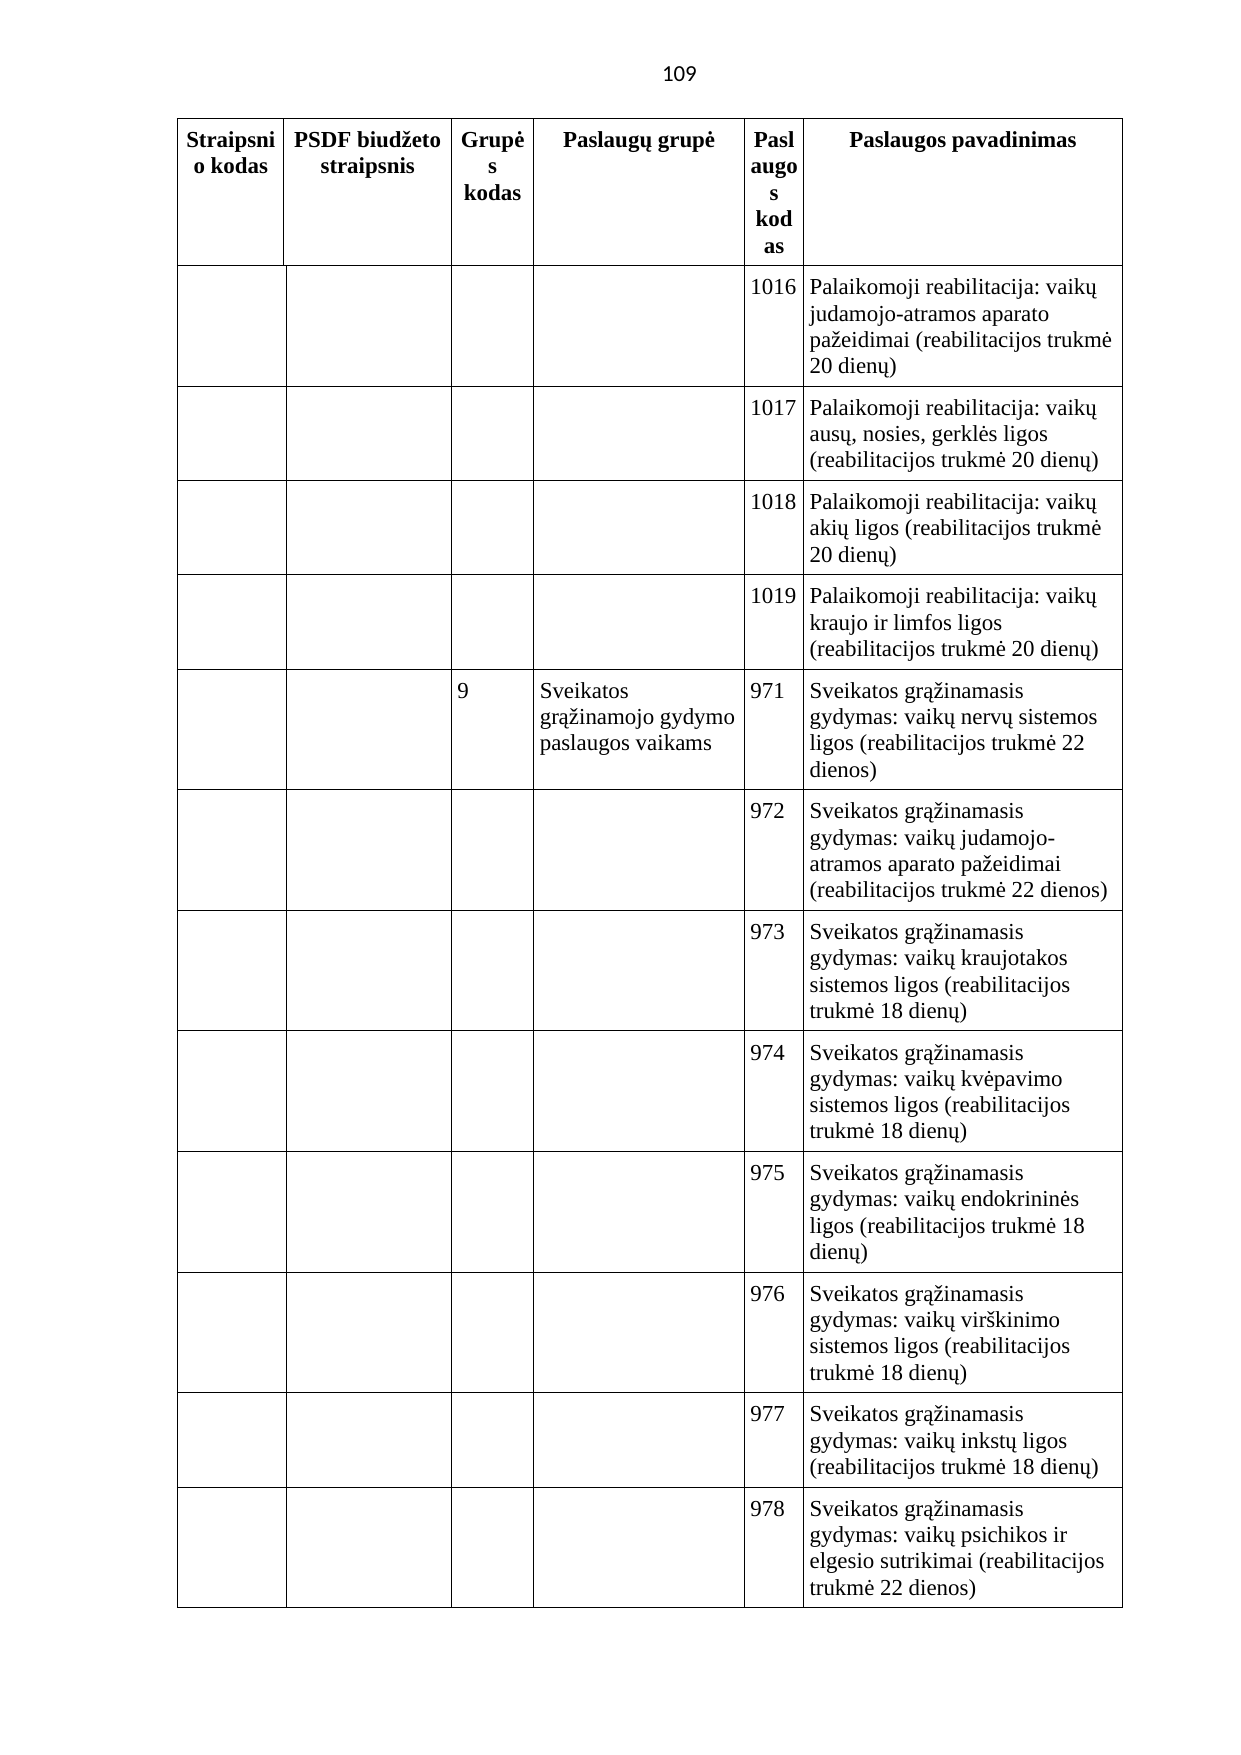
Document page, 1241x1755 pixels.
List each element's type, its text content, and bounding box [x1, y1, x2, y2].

table_cell [287, 1393, 451, 1487]
table_cell [287, 1152, 451, 1272]
table_cell [178, 387, 286, 480]
table_cell [452, 481, 533, 574]
table_cell [534, 266, 744, 386]
table_cell [452, 1488, 533, 1607]
table_cell [178, 1031, 286, 1151]
table_cell Sveikatos grąžinamasis gydymas: vaikų inkstų ligos (reabilitacijos trukmė 18 dienų) [804, 1393, 1122, 1487]
table_cell [287, 387, 451, 480]
table_cell [178, 670, 286, 789]
table_header Paslaugų grupė [534, 119, 744, 265]
table_cell [178, 266, 286, 386]
table_cell 973 [745, 911, 803, 1030]
table_cell 1017 [745, 387, 803, 480]
table_cell [287, 266, 451, 386]
table_cell 975 [745, 1152, 803, 1272]
table_cell 1019 [745, 575, 803, 668]
table_header Paslaugos pavadinimas [804, 119, 1122, 265]
table_cell [452, 387, 533, 480]
table_cell Sveikatos grąžinamasis gydymas: vaikų kraujotakos sistemos ligos (reabilitacijos trukmė 18 dienų) [804, 911, 1122, 1030]
table_cell [287, 670, 451, 789]
table_cell 1016 [745, 266, 803, 386]
table_cell Palaikomoji reabilitacija: vaikų kraujo ir limfos ligos (reabilitacijos trukmė 20 dienų) [804, 575, 1122, 668]
table_cell [534, 481, 744, 574]
table_cell [452, 790, 533, 910]
table_cell [534, 790, 744, 910]
table_cell Sveikatos grąžinamasis gydymas: vaikų virškinimo sistemos ligos (reabilitacijos trukmė 18 dienų) [804, 1273, 1122, 1392]
table_cell 978 [745, 1488, 803, 1607]
table_cell Palaikomoji reabilitacija: vaikų akių ligos (reabilitacijos trukmė 20 dienų) [804, 481, 1122, 574]
table_cell Sveikatos grąžinamasis gydymas: vaikų kvėpavimo sistemos ligos (reabilitacijos trukmė 18 dienų) [804, 1031, 1122, 1151]
table_cell [287, 575, 451, 668]
table_cell 1018 [745, 481, 803, 574]
table_cell [287, 481, 451, 574]
table_cell 974 [745, 1031, 803, 1151]
table_cell [178, 575, 286, 668]
table_cell [534, 1152, 744, 1272]
table_cell 9 [452, 670, 533, 789]
table_header PSDF biudžeto straipsnis [284, 119, 451, 265]
table_cell [178, 1273, 286, 1392]
table_header Straipsnio kodas [178, 119, 283, 265]
table_cell [534, 1488, 744, 1607]
table_cell 971 [745, 670, 803, 789]
table_cell [452, 1152, 533, 1272]
table_cell Sveikatos grąžinamasis gydymas: vaikų psichikos ir elgesio sutrikimai (reabilitacijos trukmė 22 dienos) [804, 1488, 1122, 1607]
table_cell [534, 575, 744, 668]
table_cell [178, 1488, 286, 1607]
table_cell [287, 1031, 451, 1151]
table_cell [452, 575, 533, 668]
table_header Paslaugos kodas [745, 119, 803, 265]
table_cell [452, 1031, 533, 1151]
table_cell [178, 1393, 286, 1487]
table_cell [178, 911, 286, 1030]
table_cell [534, 1393, 744, 1487]
table_cell Sveikatos grąžinamasis gydymas: vaikų endokrininės ligos (reabilitacijos trukmė 18 dienų) [804, 1152, 1122, 1272]
table_cell 977 [745, 1393, 803, 1487]
table_cell [287, 911, 451, 1030]
table_cell [287, 1488, 451, 1607]
table_cell [178, 1152, 286, 1272]
table_cell [534, 1273, 744, 1392]
table_cell [452, 1393, 533, 1487]
table_cell [287, 1273, 451, 1392]
table_cell Palaikomoji reabilitacija: vaikų ausų, nosies, gerklės ligos (reabilitacijos trukmė 20 dienų) [804, 387, 1122, 480]
table_cell [452, 911, 533, 1030]
table_cell [534, 911, 744, 1030]
table_cell [534, 1031, 744, 1151]
table_cell [452, 266, 533, 386]
table_cell [452, 1273, 533, 1392]
table_cell Palaikomoji reabilitacija: vaikų judamojo-atramos aparato pažeidimai (reabilitacijos trukmė 20 dienų) [804, 266, 1122, 386]
table_cell Sveikatos grąžinamasis gydymas: vaikų judamojo-atramos aparato pažeidimai (reabilitacijos trukmė 22 dienos) [804, 790, 1122, 910]
table_cell [287, 790, 451, 910]
table_cell Sveikatos grąžinamojo gydymo paslaugos vaikams [534, 670, 744, 789]
table_cell [178, 790, 286, 910]
table_cell Sveikatos grąžinamasis gydymas: vaikų nervų sistemos ligos (reabilitacijos trukmė 22 dienos) [804, 670, 1122, 789]
table_cell [534, 387, 744, 480]
table_cell [178, 481, 286, 574]
table_cell 976 [745, 1273, 803, 1392]
table_header Grupės kodas [452, 119, 533, 265]
table_cell 972 [745, 790, 803, 910]
